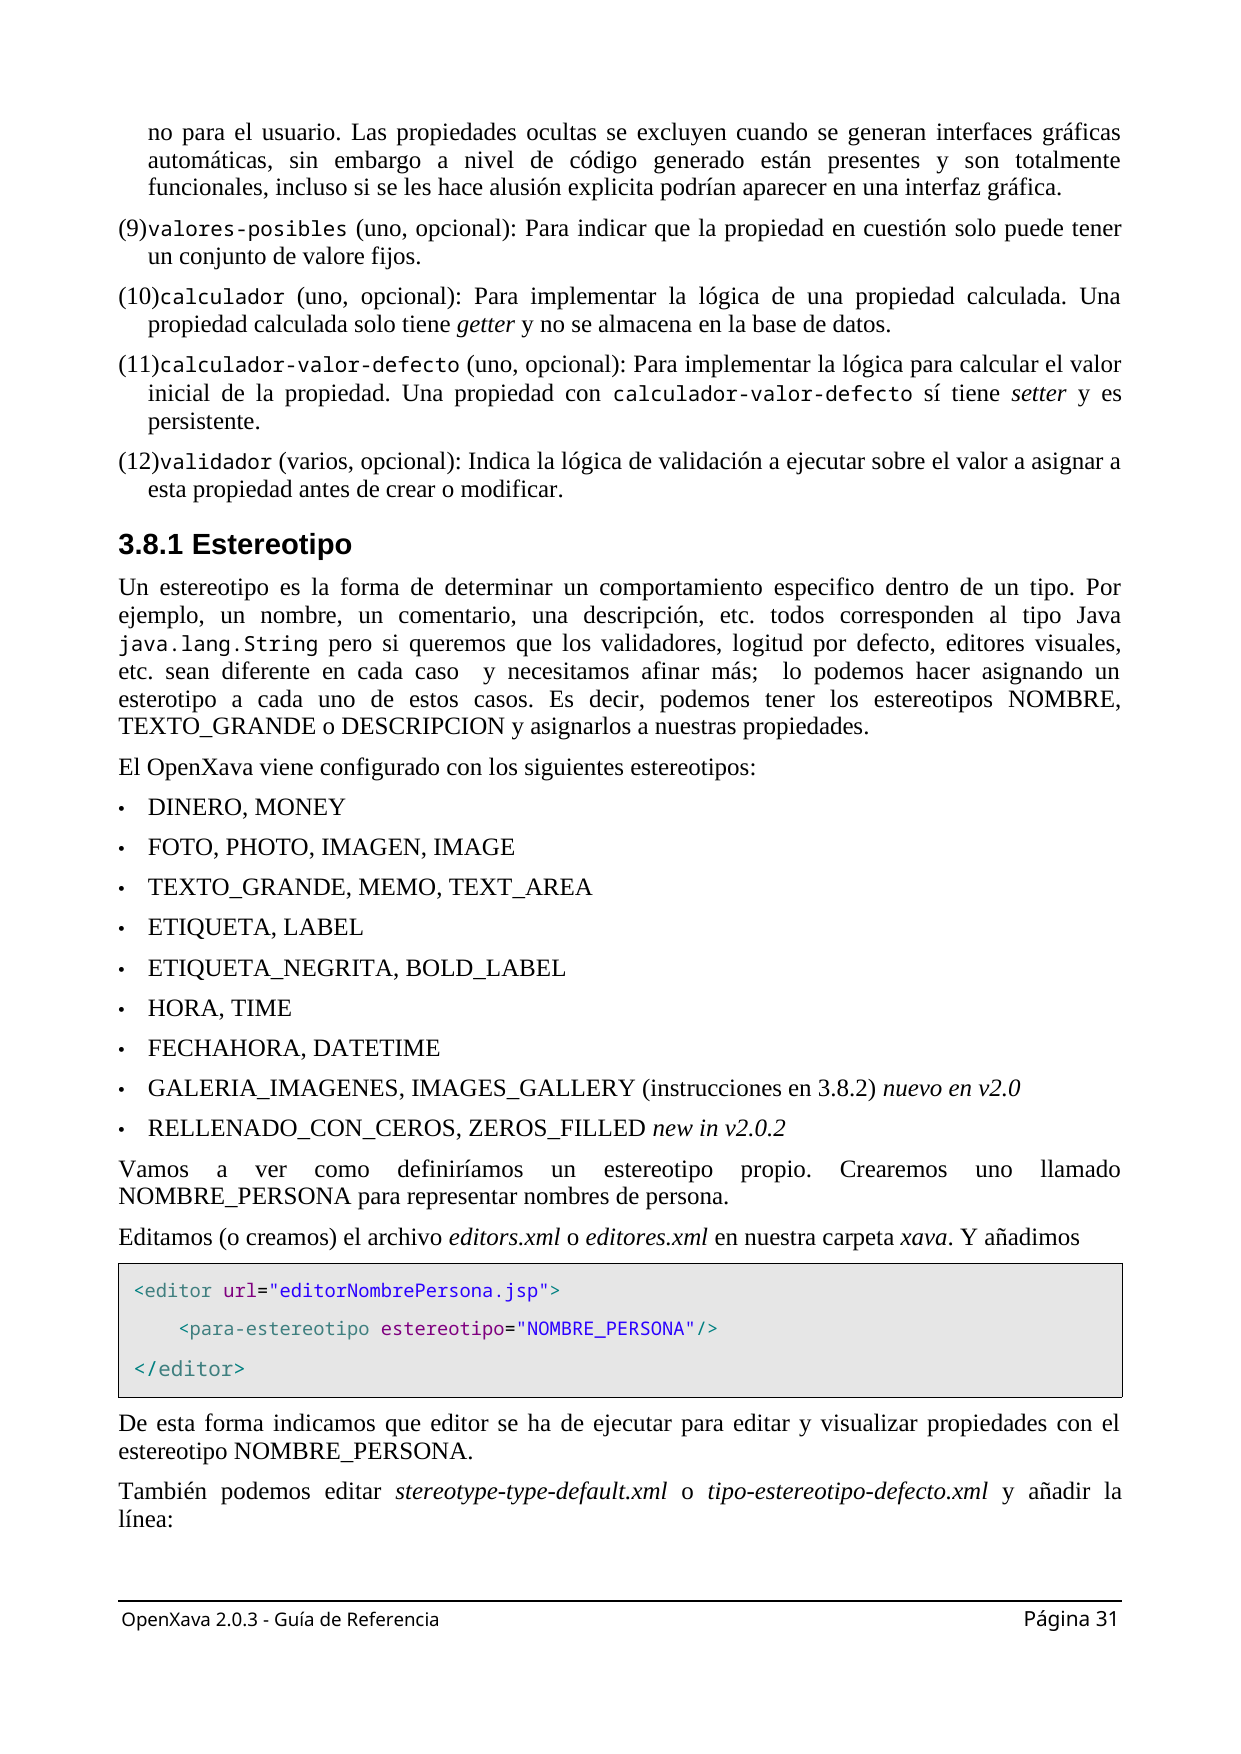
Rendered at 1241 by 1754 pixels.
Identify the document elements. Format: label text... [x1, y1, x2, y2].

subtitle Estereotipo [118, 528, 1122, 561]
list ETIQUETA_NEGRITA, BOLD_LABEL [118, 954, 1122, 981]
text Un estereotipo es la forma de determinar un comportamiento especifico dentro de un tipo. Por ejemplo, un nombre, un comentario, una descripción, etc. todos corresponden al tipo Java java.lang.String pero si queremos que los validadores, logitud por defecto, editores visuales, etc. sean diferente en cada caso y necesitamos afinar más; lo podemos hacer asignando un esterotipo a cada uno de estos casos. Es decir, podemos tener los estereotipos NOMBRE, TEXTO_GRANDE o DESCRIPCION y asignarlos a nuestras propiedades. [118, 573, 1122, 740]
text </editor> [119, 1339, 1122, 1397]
list FECHAHORA, DATETIME [118, 1034, 1122, 1062]
list FOTO, PHOTO, IMAGEN, IMAGE [118, 833, 1122, 861]
list calculador-valor-defecto (uno, opcional): Para implementar la lógica para calcular el valor inicial de la propiedad. Una propiedad con calculador-valor-defecto sí tiene setter y es persistente. [118, 351, 1122, 435]
list TEXTO_GRANDE, MEMO, TEXT_AREA [118, 873, 1122, 901]
text <editor url="editorNombrePersona.jsp"> [119, 1264, 1122, 1301]
list HORA, TIME [118, 994, 1122, 1022]
list validador (varios, opcional): Indica la lógica de validación a ejecutar sobre el valor a asignar a esta propiedad antes de crear o modificar. [118, 447, 1122, 503]
list GALERIA_IMAGENES, IMAGES_GALLERY (instrucciones en 3.8.2) nuevo en v2.0 [118, 1074, 1122, 1102]
text El OpenXava viene configurado con los siguientes estereotipos: [118, 753, 1122, 780]
text De esta forma indicamos que editor se ha de ejecutar para editar y visualizar propiedades con el estereotipo NOMBRE_PERSONA. [118, 1409, 1122, 1465]
text Editamos (o creamos) el archivo editors.xml o editores.xml en nuestra carpeta xava. Y añadimos [118, 1223, 1122, 1250]
text Vamos a ver como definiríamos un estereotipo propio. Crearemos uno llamado NOMBRE_PERSONA para representar nombres de persona. [118, 1155, 1122, 1210]
list RELLENADO_CON_CEROS, ZEROS_FILLED new in v2.0.2 [118, 1114, 1122, 1142]
list DINERO, MONEY [118, 793, 1122, 821]
list valores-posibles (uno, opcional): Para indicar que la propiedad en cuestión solo puede tener un conjunto de valore fijos. [118, 214, 1122, 270]
text <para-estereotipo estereotipo="NOMBRE_PERSONA"/> [119, 1301, 1122, 1339]
list ETIQUETA, LABEL [118, 913, 1122, 941]
list no para el usuario. Las propiedades ocultas se excluyen cuando se generan interfaces gráficas automáticas, sin embargo a nivel de código generado están presentes y son totalmente funcionales, incluso si se les hace alusión explicita podrían aparecer en una interfaz gráfica. [118, 118, 1122, 201]
text También podemos editar stereotype-type-default.xml o tipo-estereotipo-defecto.xml y añadir la línea: [118, 1477, 1122, 1533]
list calculador (uno, opcional): Para implementar la lógica de una propiedad calculada. Una propiedad calculada solo tiene getter y no se almacena en la base de datos. [118, 282, 1122, 338]
